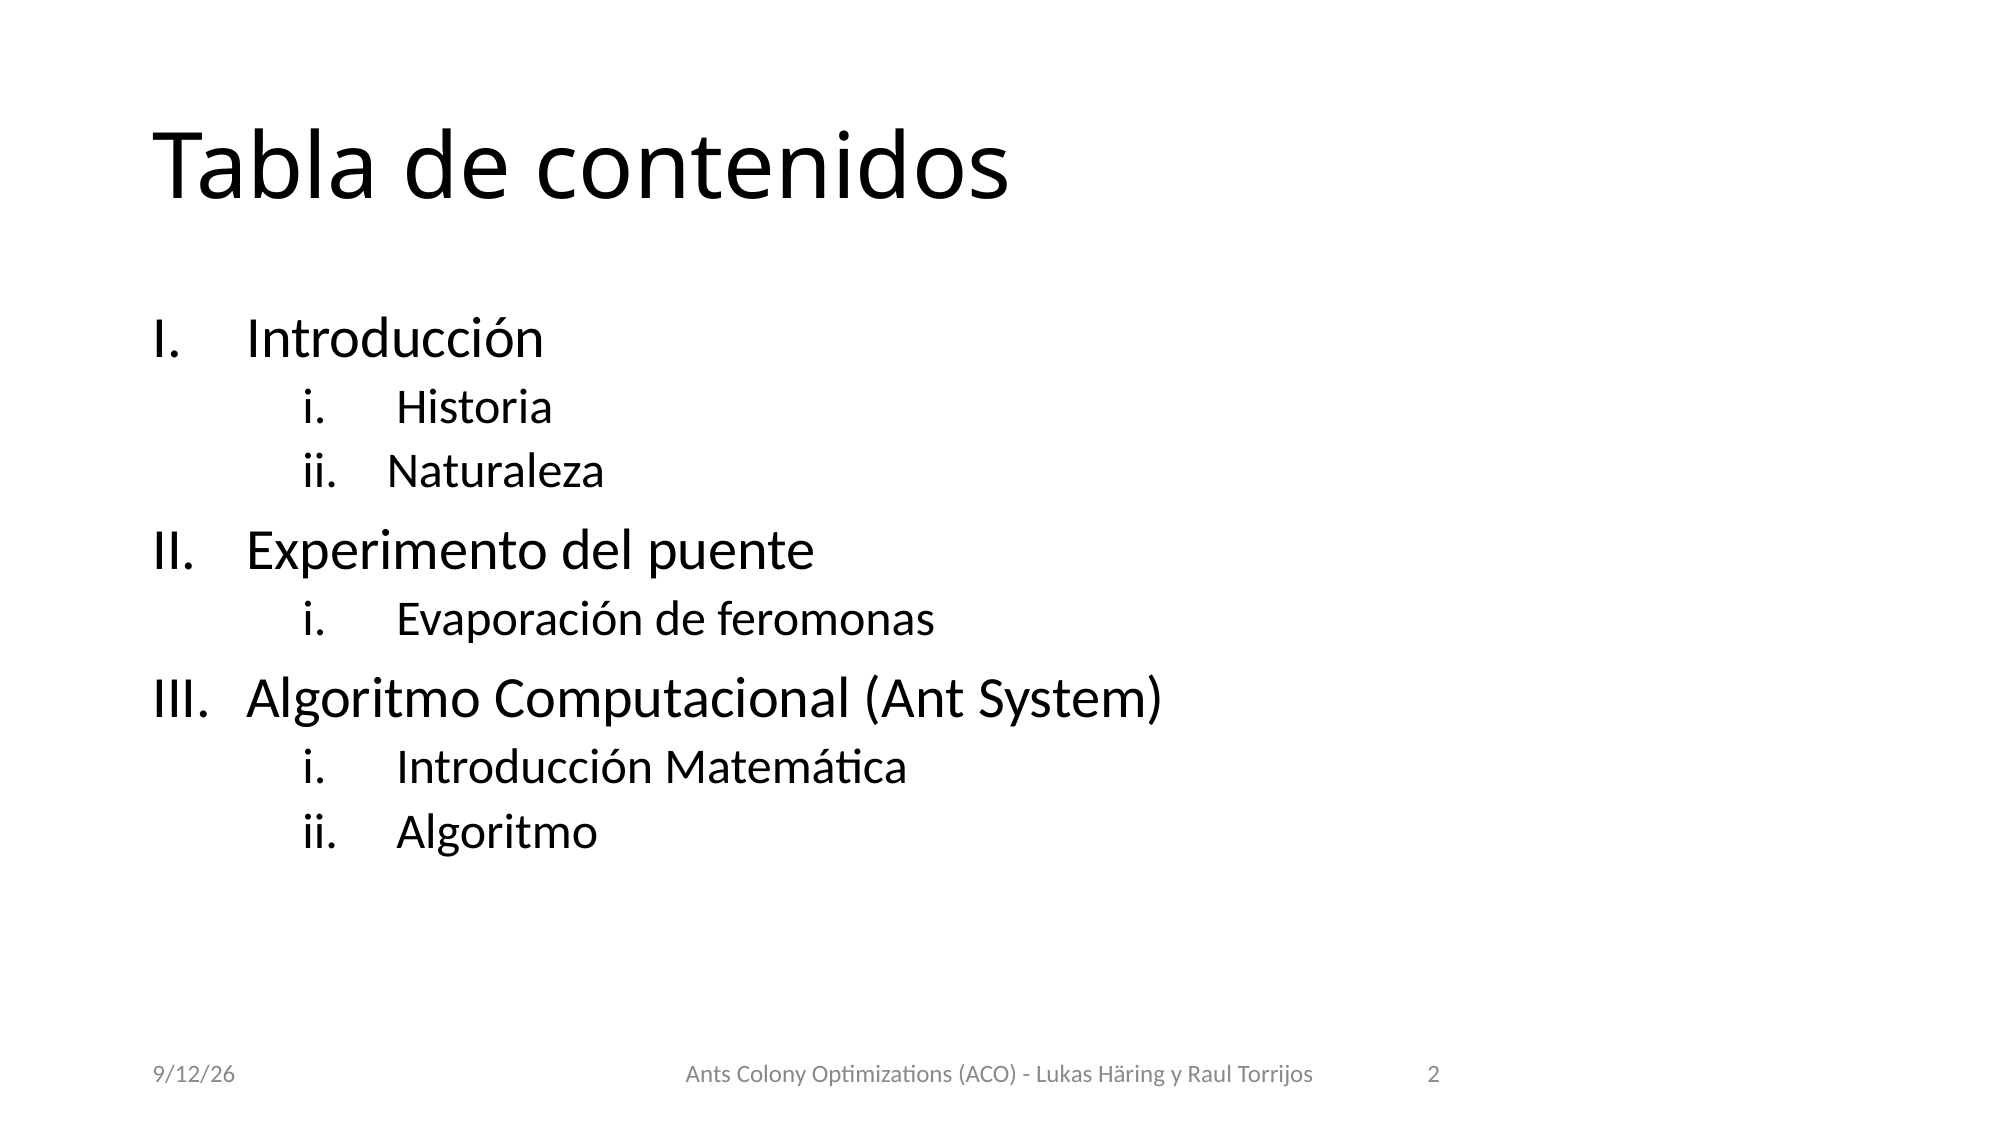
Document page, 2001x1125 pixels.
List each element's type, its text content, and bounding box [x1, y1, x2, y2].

title Tabla de contenidos [137, 59, 1863, 278]
text_box 08/05/2019 [137, 1042, 588, 1103]
list Introducción Historia Naturaleza Experimento del puente Evaporación de feromonas Algoritmo Computacional (Ant System) Introducción Matemática Algoritmo [137, 299, 1863, 1014]
text_box [1412, 1042, 1863, 1103]
text_box Ants Colony Optimizations (ACO) - Lukas Häring y Raul Torrijos [662, 1042, 1338, 1103]
